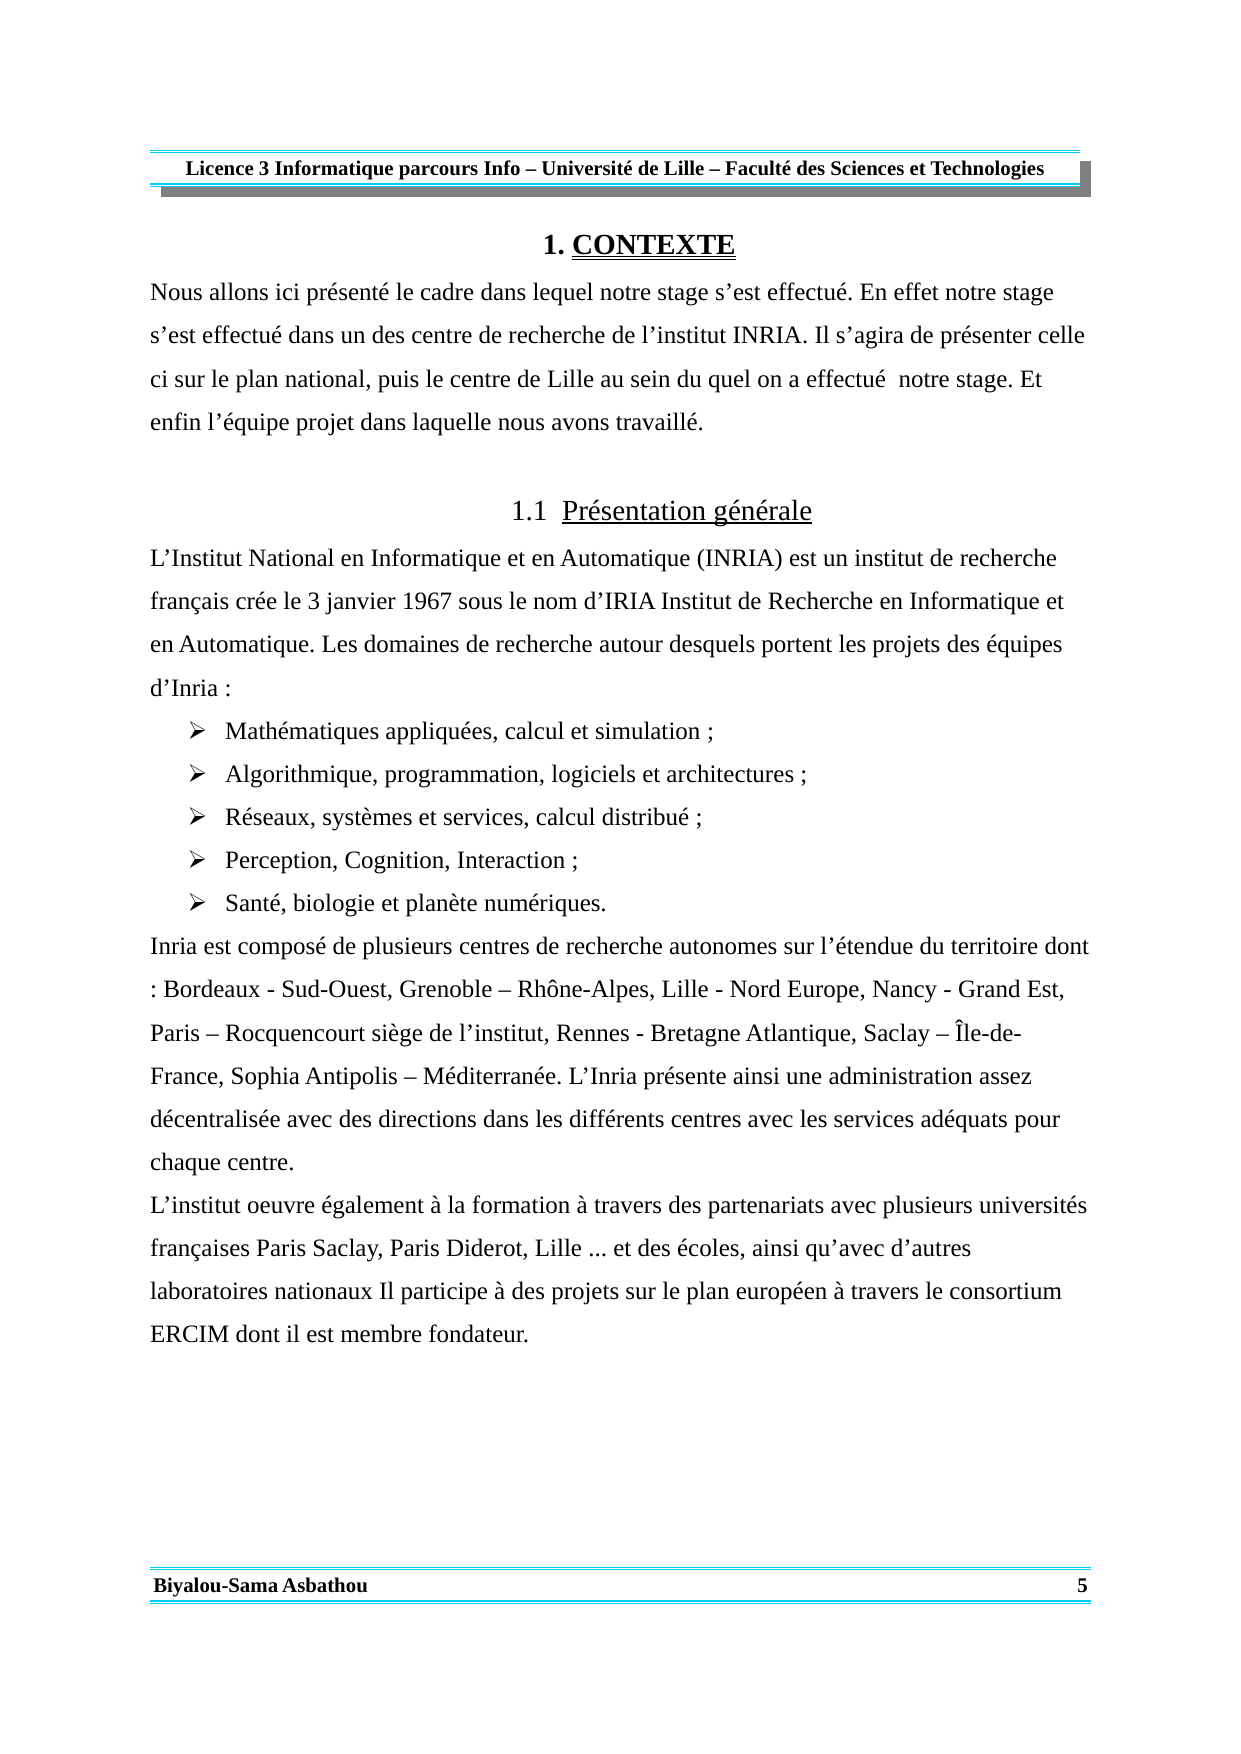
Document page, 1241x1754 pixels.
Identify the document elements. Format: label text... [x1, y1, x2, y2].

list Mathématiques appliquées, calcul et simulation ; [187, 716, 1091, 744]
list Algorithmique, programmation, logiciels et architectures ; [187, 759, 1091, 788]
list Perception, Cognition, Interaction ; [187, 845, 1091, 874]
text Inria est composé de plusieurs centres de recherche autonomes sur l’étendue du territoire dont : Bordeaux - Sud-Ouest, Grenoble – Rhône-Alpes, Lille - Nord Europe, Nancy - Grand Est, Paris – Rocquencourt siège de l’institut, Rennes - Bretagne Atlantique, Saclay – Île-de-France, Sophia Antipolis – Méditerranée. L’Inria présente ainsi une administration assez décentralisée avec des directions dans les différents centres avec les services adéquats pour chaque centre. [150, 931, 1091, 1176]
text Nous allons ici présenté le cadre dans lequel notre stage s’est effectué. En effet notre stage s’est effectué dans un des centre de recherche de l’institut INRIA. Il s’agira de présenter celle ci sur le plan national, puis le centre de Lille au sein du quel on a effectué notre stage. Et enfin l’équipe projet dans laquelle nous avons travaillé. [150, 277, 1091, 436]
list Santé, biologie et planète numériques. [187, 888, 1091, 917]
text L’Institut National en Informatique et en Automatique (INRIA) est un institut de recherche français crée le 3 janvier 1967 sous le nom d’IRIA Institut de Recherche en Informatique et en Automatique. Les domaines de recherche autour desquels portent les projets des équipes d’Inria : [150, 543, 1091, 701]
list CONTEXTE [187, 227, 1091, 261]
list Réseaux, systèmes et services, calcul distribué ; [187, 802, 1091, 831]
text L’institut oeuvre également à la formation à travers des partenariats avec plusieurs universités françaises Paris Saclay, Paris Diderot, Lille ... et des écoles, ainsi qu’avec d’autres laboratoires nationaux Il participe à des projets sur le plan européen à travers le consortium ERCIM dont il est membre fondateur. [150, 1190, 1091, 1348]
list Présentation générale [225, 493, 1091, 527]
